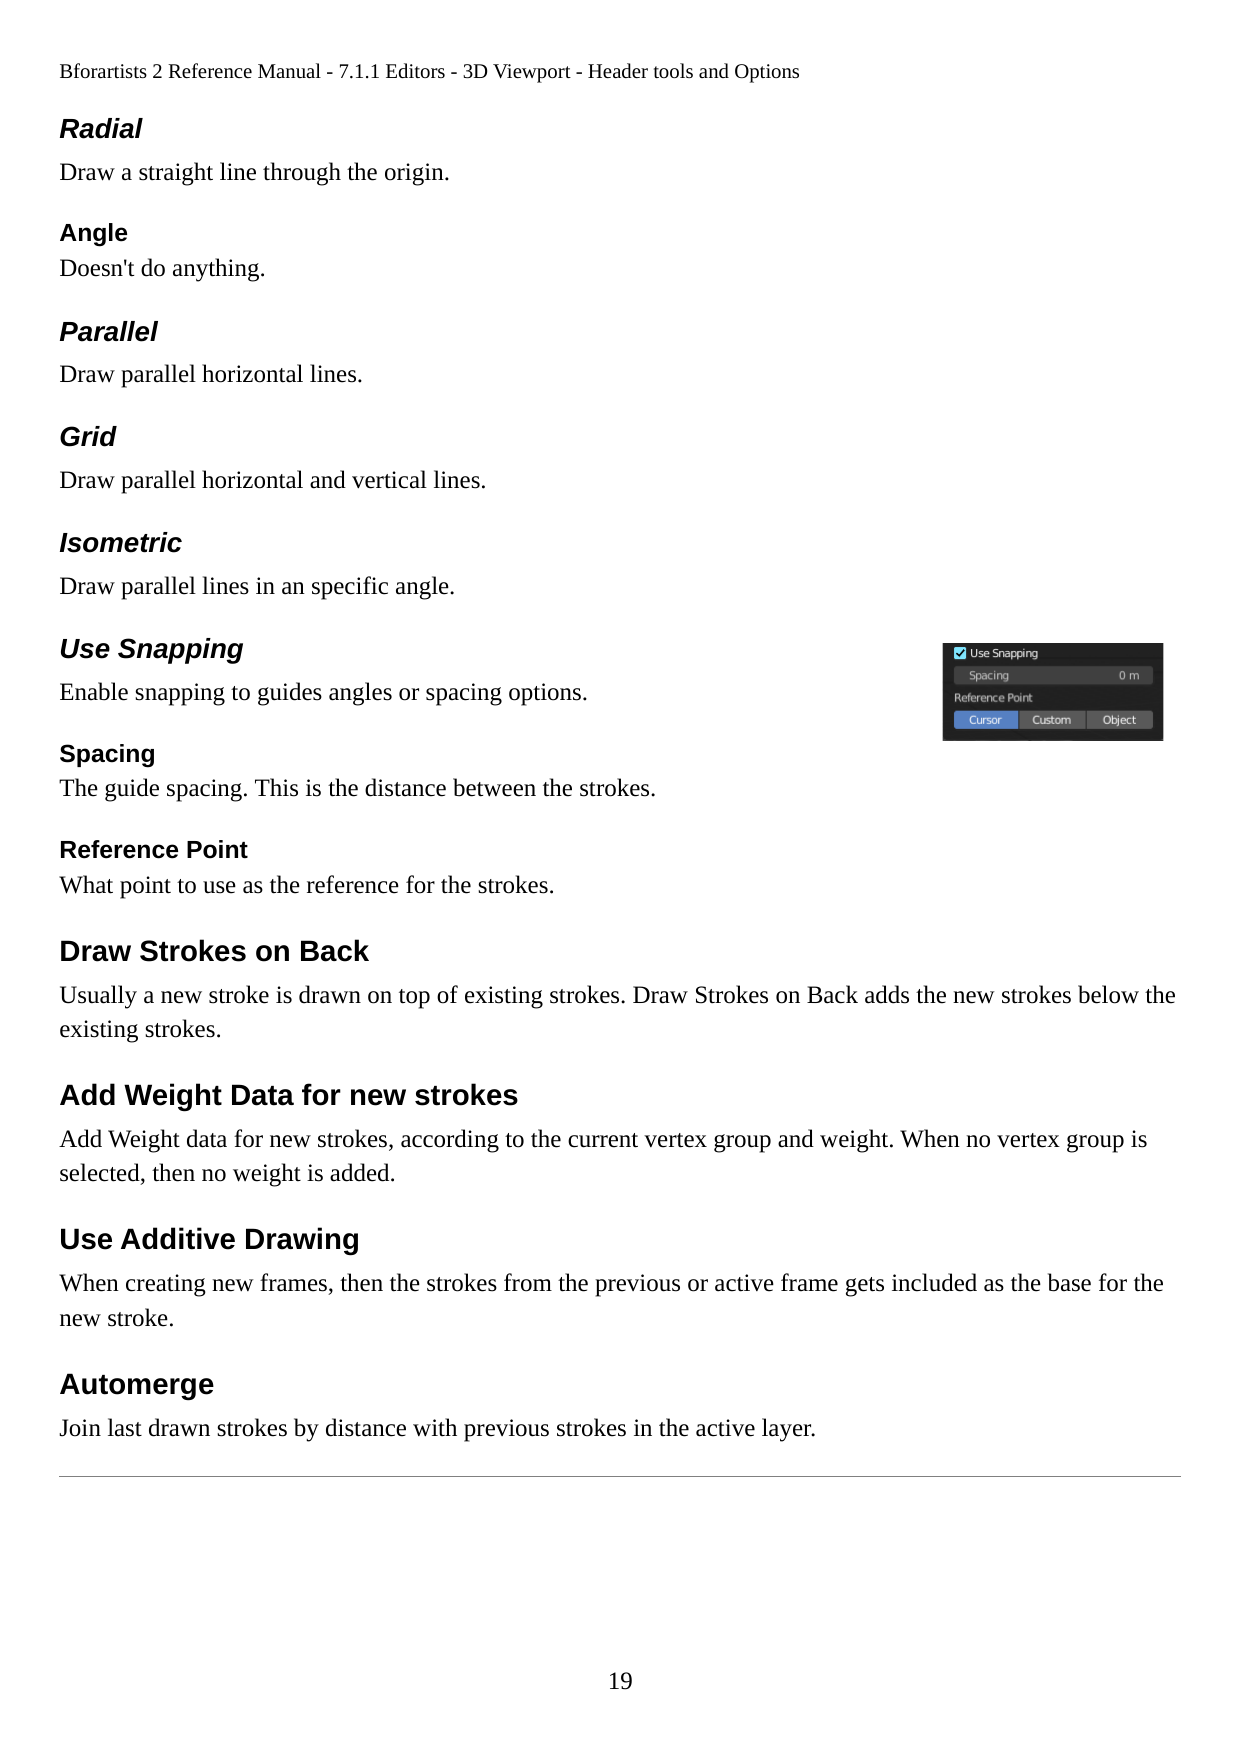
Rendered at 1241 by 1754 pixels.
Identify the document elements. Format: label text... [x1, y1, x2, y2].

text Doesn't do anything. [59, 253, 1181, 282]
text Join last drawn strokes by distance with previous strokes in the active layer. [59, 1413, 1181, 1442]
text Usually a new stroke is drawn on top of existing strokes. Draw Strokes on Back adds the new strokes below the existing strokes. [59, 980, 1181, 1043]
subtitle Use Additive Drawing [59, 1222, 1181, 1256]
subtitle Draw Strokes on Back [59, 933, 1181, 967]
text Draw a straight line through the origin. [59, 157, 1181, 186]
subtitle Grid [59, 421, 1181, 453]
subtitle Automerge [59, 1367, 1181, 1400]
text Enable snapping to guides angles or spacing options. [59, 677, 942, 706]
text Draw parallel lines in an specific angle. [59, 571, 1181, 600]
text Add Weight data for new strokes, according to the current vertex group and weight. When no vertex group is selected, then no weight is added. [59, 1124, 1181, 1187]
subtitle Parallel [59, 315, 1181, 347]
subtitle Add Weight Data for new strokes [59, 1078, 1181, 1112]
subtitle Angle [59, 218, 1181, 247]
subtitle Isometric [59, 527, 1181, 559]
subtitle Reference Point [59, 835, 1181, 863]
subtitle Spacing [59, 739, 1181, 767]
subtitle Use Snapping [59, 633, 1181, 664]
picture [942, 643, 1164, 741]
subtitle Radial [59, 113, 1181, 144]
text The guide spacing. This is the distance between the strokes. [59, 773, 1181, 802]
text When creating new frames, then the strokes from the previous or active frame gets included as the base for the new stroke. [59, 1268, 1181, 1332]
text Draw parallel horizontal lines. [59, 359, 1181, 388]
text What point to use as the reference for the strokes. [59, 870, 1181, 898]
text Draw parallel horizontal and vertical lines. [59, 465, 1181, 494]
